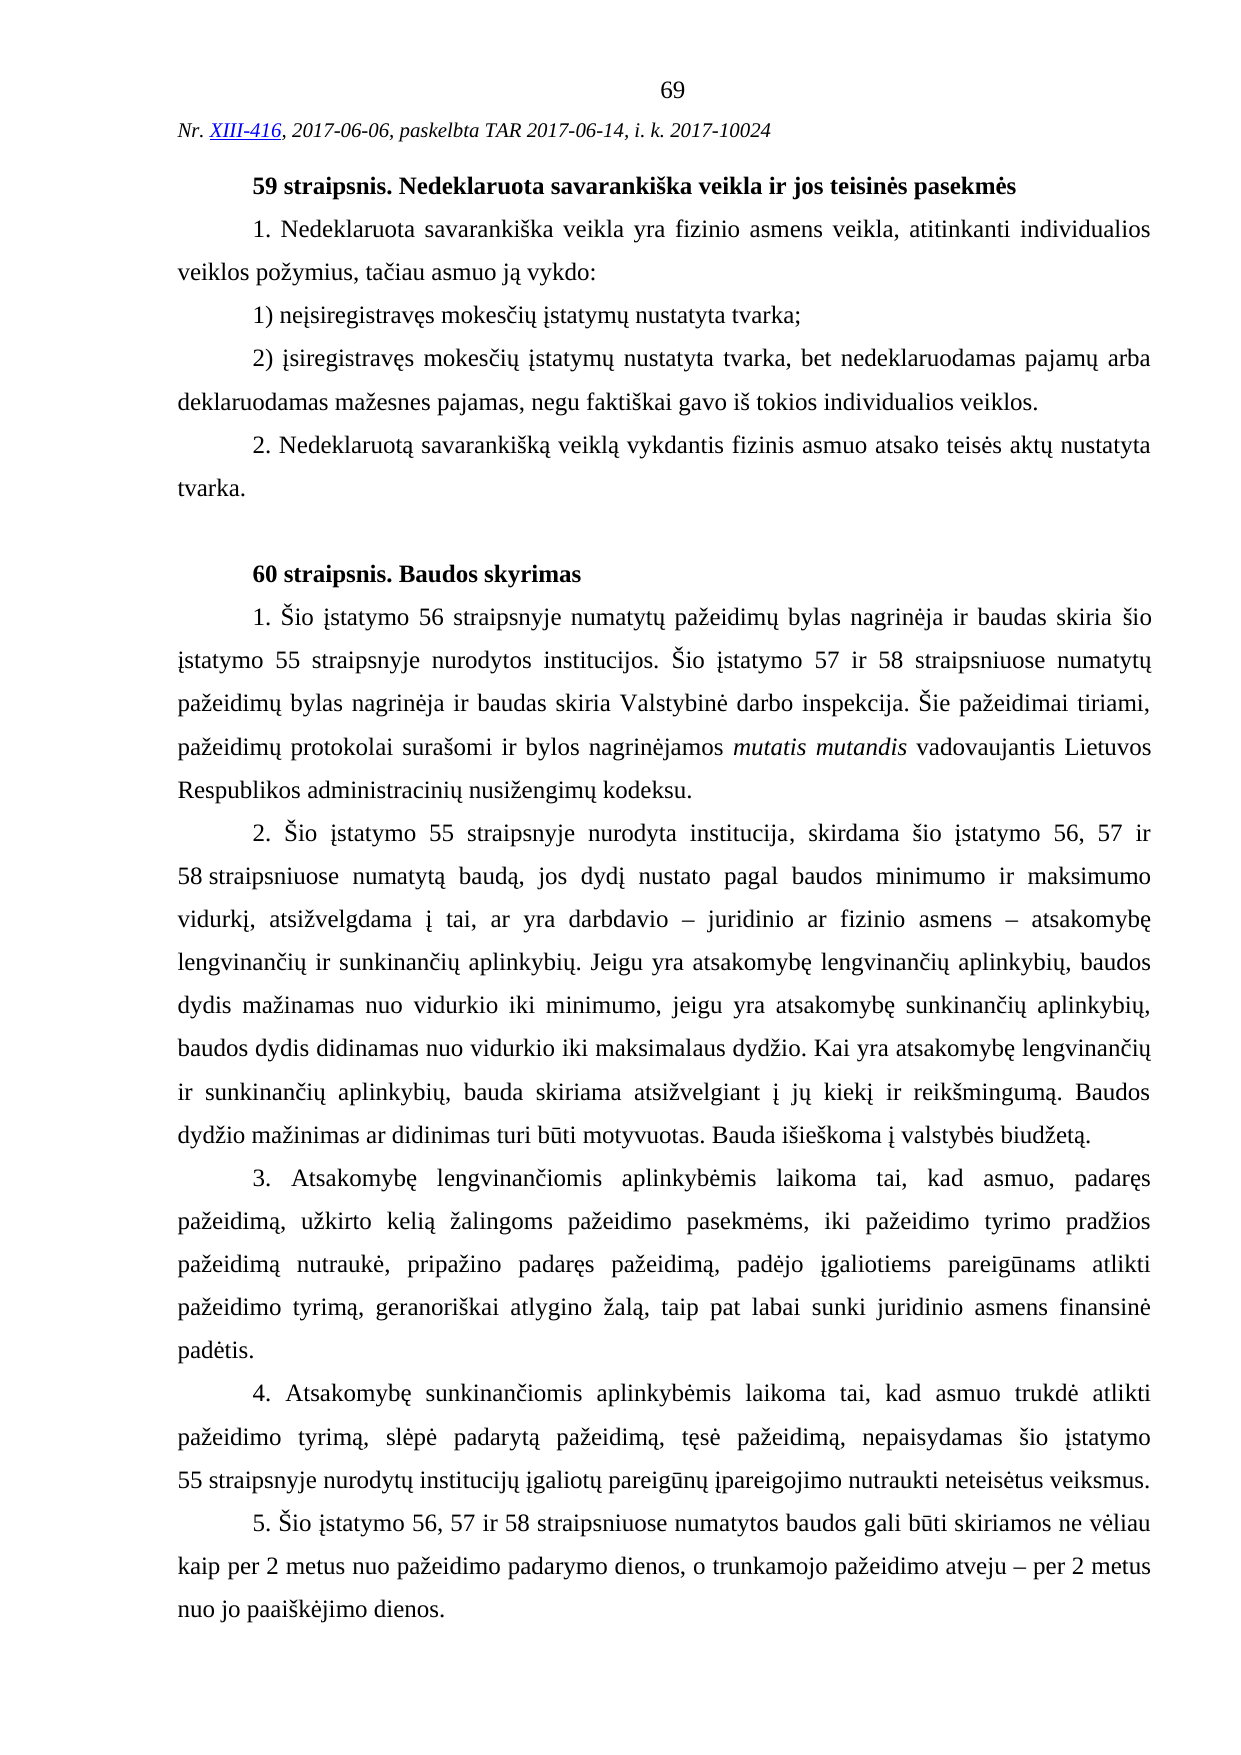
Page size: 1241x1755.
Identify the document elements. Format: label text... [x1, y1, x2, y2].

text Nr. XIII-416, 2017-06-06, paskelbta TAR 2017-06-14, i. k. 2017-10024 [177, 118, 1152, 142]
text 1. Šio įstatymo 56 straipsnyje numatytų pažeidimų bylas nagrinėja ir baudas skiria šio įstatymo 55 straipsnyje nurodytos institucijos. Šio įstatymo 57 ir 58 straipsniuose numatytų pažeidimų bylas nagrinėja ir baudas skiria Valstybinė darbo inspekcija. Šie pažeidimai tiriami, pažeidimų protokolai surašomi ir bylos nagrinėjamos mutatis mutandis vadovaujantis Lietuvos Respublikos administracinių nusižengimų kodeksu. [177, 602, 1152, 803]
text 59 straipsnis. Nedeklaruota savarankiška veikla ir jos teisinės pasekmės [177, 171, 1152, 200]
text 1. Nedeklaruota savarankiška veikla yra fizinio asmens veikla, atitinkanti individualios veiklos požymius, tačiau asmuo ją vykdo: [177, 214, 1152, 286]
text 5. Šio įstatymo 56, 57 ir 58 straipsniuose numatytos baudos gali būti skiriamos ne vėliau kaip per 2 metus nuo pažeidimo padarymo dienos, o trunkamojo pažeidimo atveju – per 2 metus nuo jo paaiškėjimo dienos. [177, 1508, 1152, 1623]
text 2. Nedeklaruotą savarankišką veiklą vykdantis fizinis asmuo atsako teisės aktų nustatyta tvarka. [177, 430, 1152, 502]
text 3. Atsakomybę lengvinančiomis aplinkybėmis laikoma tai, kad asmuo, padaręs pažeidimą, užkirto kelią žalingoms pažeidimo pasekmėms, iki pažeidimo tyrimo pradžios pažeidimą nutraukė, pripažino padaręs pažeidimą, padėjo įgaliotiems pareigūnams atlikti pažeidimo tyrimą, geranoriškai atlygino žalą, taip pat labai sunki juridinio asmens finansinė padėtis. [177, 1163, 1152, 1364]
text 2. Šio įstatymo 55 straipsnyje nurodyta institucija, skirdama šio įstatymo 56, 57 ir 58 straipsniuose numatytą baudą, jos dydį nustato pagal baudos minimumo ir maksimumo vidurkį, atsižvelgdama į tai, ar yra darbdavio – juridinio ar fizinio asmens – atsakomybę lengvinančių ir sunkinančių aplinkybių. Jeigu yra atsakomybę lengvinančių aplinkybių, baudos dydis mažinamas nuo vidurkio iki minimumo, jeigu yra atsakomybę sunkinančių aplinkybių, baudos dydis didinamas nuo vidurkio iki maksimalaus dydžio. Kai yra atsakomybę lengvinančių ir sunkinančių aplinkybių, bauda skiriama atsižvelgiant į jų kiekį ir reikšmingumą. Baudos dydžio mažinimas ar didinimas turi būti motyvuotas. Bauda išieškoma į valstybės biudžetą. [177, 818, 1152, 1148]
text 60 straipsnis. Baudos skyrimas [177, 559, 1152, 588]
text 2) įsiregistravęs mokesčių įstatymų nustatyta tvarka, bet nedeklaruodamas pajamų arba deklaruodamas mažesnes pajamas, negu faktiškai gavo iš tokios individualios veiklos. [177, 343, 1152, 415]
text 1) neįsiregistravęs mokesčių įstatymų nustatyta tvarka; [177, 300, 1152, 329]
text 4. Atsakomybę sunkinančiomis aplinkybėmis laikoma tai, kad asmuo trukdė atlikti pažeidimo tyrimą, slėpė padarytą pažeidimą, tęsė pažeidimą, nepaisydamas šio įstatymo 55 straipsnyje nurodytų institucijų įgaliotų pareigūnų įpareigojimo nutraukti neteisėtus veiksmus. [177, 1378, 1152, 1493]
